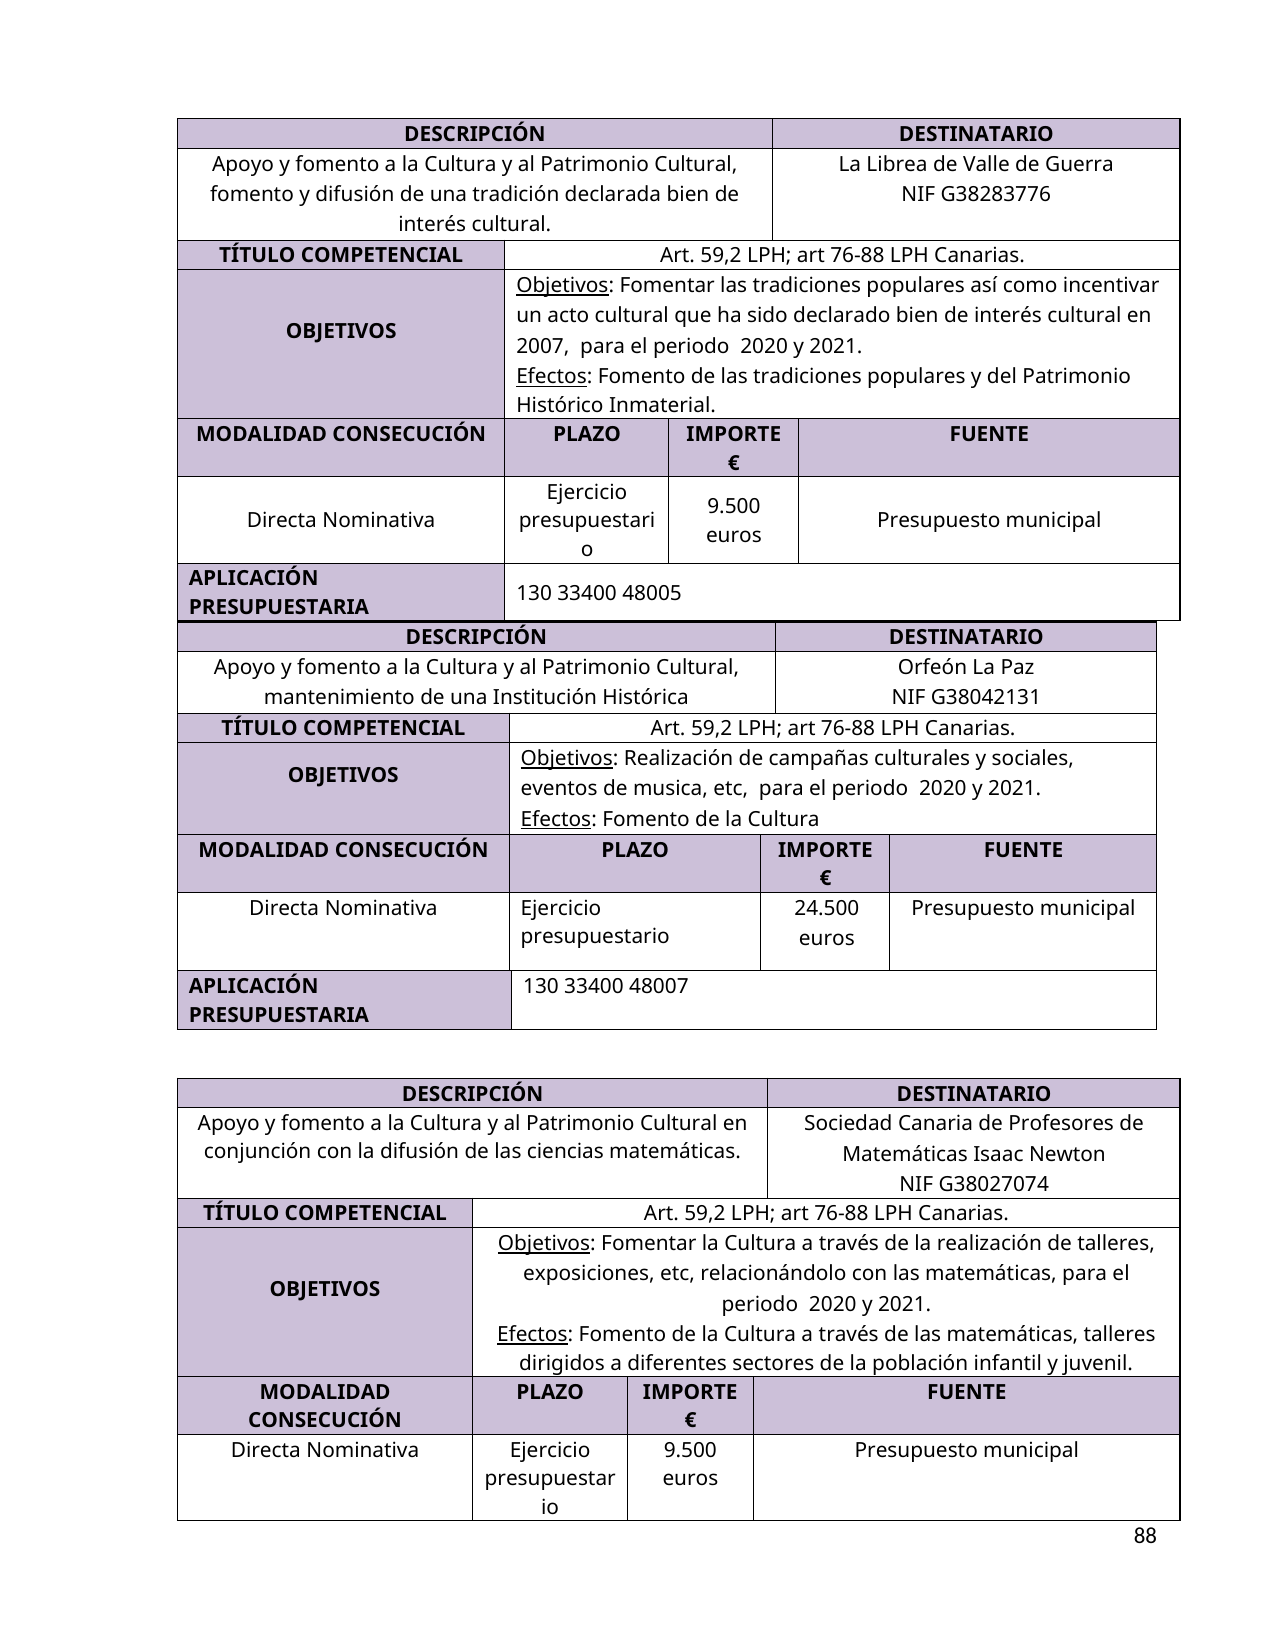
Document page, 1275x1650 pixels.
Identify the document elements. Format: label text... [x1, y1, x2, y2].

table_cell OBJETIVOS [178, 270, 504, 418]
table_cell 9.500 euros [669, 477, 798, 562]
table_header DESCRIPCIÓN [178, 623, 775, 651]
table_cell Directa Nominativa [178, 893, 509, 970]
table_cell TÍTULO COMPETENCIAL [178, 241, 504, 269]
table_cell Ejercicio presupuestario [473, 1435, 627, 1520]
table_cell La Librea de Valle de Guerra NIF G38283776 [773, 149, 1179, 239]
table_cell APLICACIÓN PRESUPUESTARIA [178, 564, 504, 620]
table_cell FUENTE [799, 419, 1179, 476]
table_header DESTINATARIO [776, 623, 1156, 651]
table_cell 24.500 euros [761, 893, 889, 970]
table_cell Objetivos: Fomentar las tradiciones populares así como incentivar un acto cultural que ha sido declarado bien de interés cultural en 2007, para el periodo 2020 y 2021. Efectos: Fomento de las tradiciones populares y del Patrimonio Histórico Inmaterial. [505, 270, 1179, 418]
table_header DESCRIPCIÓN [178, 119, 772, 148]
table_cell Presupuesto municipal [754, 1435, 1179, 1520]
table_cell MODALIDAD CONSECUCIÓN [178, 835, 509, 892]
table_cell Art. 59,2 LPH; art 76-88 LPH Canarias. [505, 241, 1179, 269]
table_cell MODALIDAD CONSECUCIÓN [178, 1377, 472, 1434]
table_cell TÍTULO COMPETENCIAL [178, 714, 509, 742]
table_cell FUENTE [754, 1377, 1179, 1434]
table_cell OBJETIVOS [178, 1228, 472, 1376]
table_cell Objetivos: Fomentar la Cultura a través de la realización de talleres, exposiciones, etc, relacionándolo con las matemáticas, para el periodo 2020 y 2021. Efectos: Fomento de la Cultura a través de las matemáticas, talleres dirigidos a diferentes sectores de la población infantil y juvenil. [473, 1228, 1179, 1376]
table_cell Sociedad Canaria de Profesores de Matemáticas Isaac Newton NIF G38027074 [768, 1108, 1179, 1197]
table_cell IMPORTE € [761, 835, 889, 892]
table_cell APLICACIÓN PRESUPUESTARIA [178, 971, 511, 1029]
table_cell 130 33400 48005 [505, 564, 1179, 620]
table_cell OBJETIVOS [178, 743, 509, 834]
table_header DESCRIPCIÓN [178, 1079, 767, 1107]
table_cell Orfeón La Paz NIF G38042131 [776, 652, 1156, 712]
table_cell Directa Nominativa [178, 1435, 472, 1520]
table_cell 9.500 euros [628, 1435, 753, 1520]
table_cell Apoyo y fomento a la Cultura y al Patrimonio Cultural en conjunción con la difusión de las ciencias matemáticas. [178, 1108, 767, 1197]
table_cell MODALIDAD CONSECUCIÓN [178, 419, 504, 476]
table_cell FUENTE [890, 835, 1156, 892]
table_cell Apoyo y fomento a la Cultura y al Patrimonio Cultural, mantenimiento de una Institución Histórica [178, 652, 775, 712]
table_cell Ejercicio presupuestario [510, 893, 760, 970]
table_cell IMPORTE € [628, 1377, 753, 1434]
table_cell Presupuesto municipal [799, 477, 1179, 562]
table_cell 130 33400 48007 [512, 971, 1156, 1029]
table_cell Directa Nominativa [178, 477, 504, 562]
table_cell PLAZO [510, 835, 760, 892]
table_header DESTINATARIO [768, 1079, 1179, 1107]
table_cell TÍTULO COMPETENCIAL [178, 1199, 472, 1227]
table_cell PLAZO [505, 419, 668, 476]
table_cell Art. 59,2 LPH; art 76-88 LPH Canarias. [510, 714, 1156, 742]
table_cell Ejercicio presupuestario [505, 477, 668, 562]
table_cell Presupuesto municipal [890, 893, 1156, 970]
table_header DESTINATARIO [773, 119, 1179, 148]
table_cell Apoyo y fomento a la Cultura y al Patrimonio Cultural, fomento y difusión de una tradición declarada bien de interés cultural. [178, 149, 772, 239]
table_cell Objetivos: Realización de campañas culturales y sociales, eventos de musica, etc, para el periodo 2020 y 2021. Efectos: Fomento de la Cultura [510, 743, 1156, 834]
table_cell Art. 59,2 LPH; art 76-88 LPH Canarias. [473, 1199, 1179, 1227]
table_cell PLAZO [473, 1377, 627, 1434]
table_cell IMPORTE € [669, 419, 798, 476]
